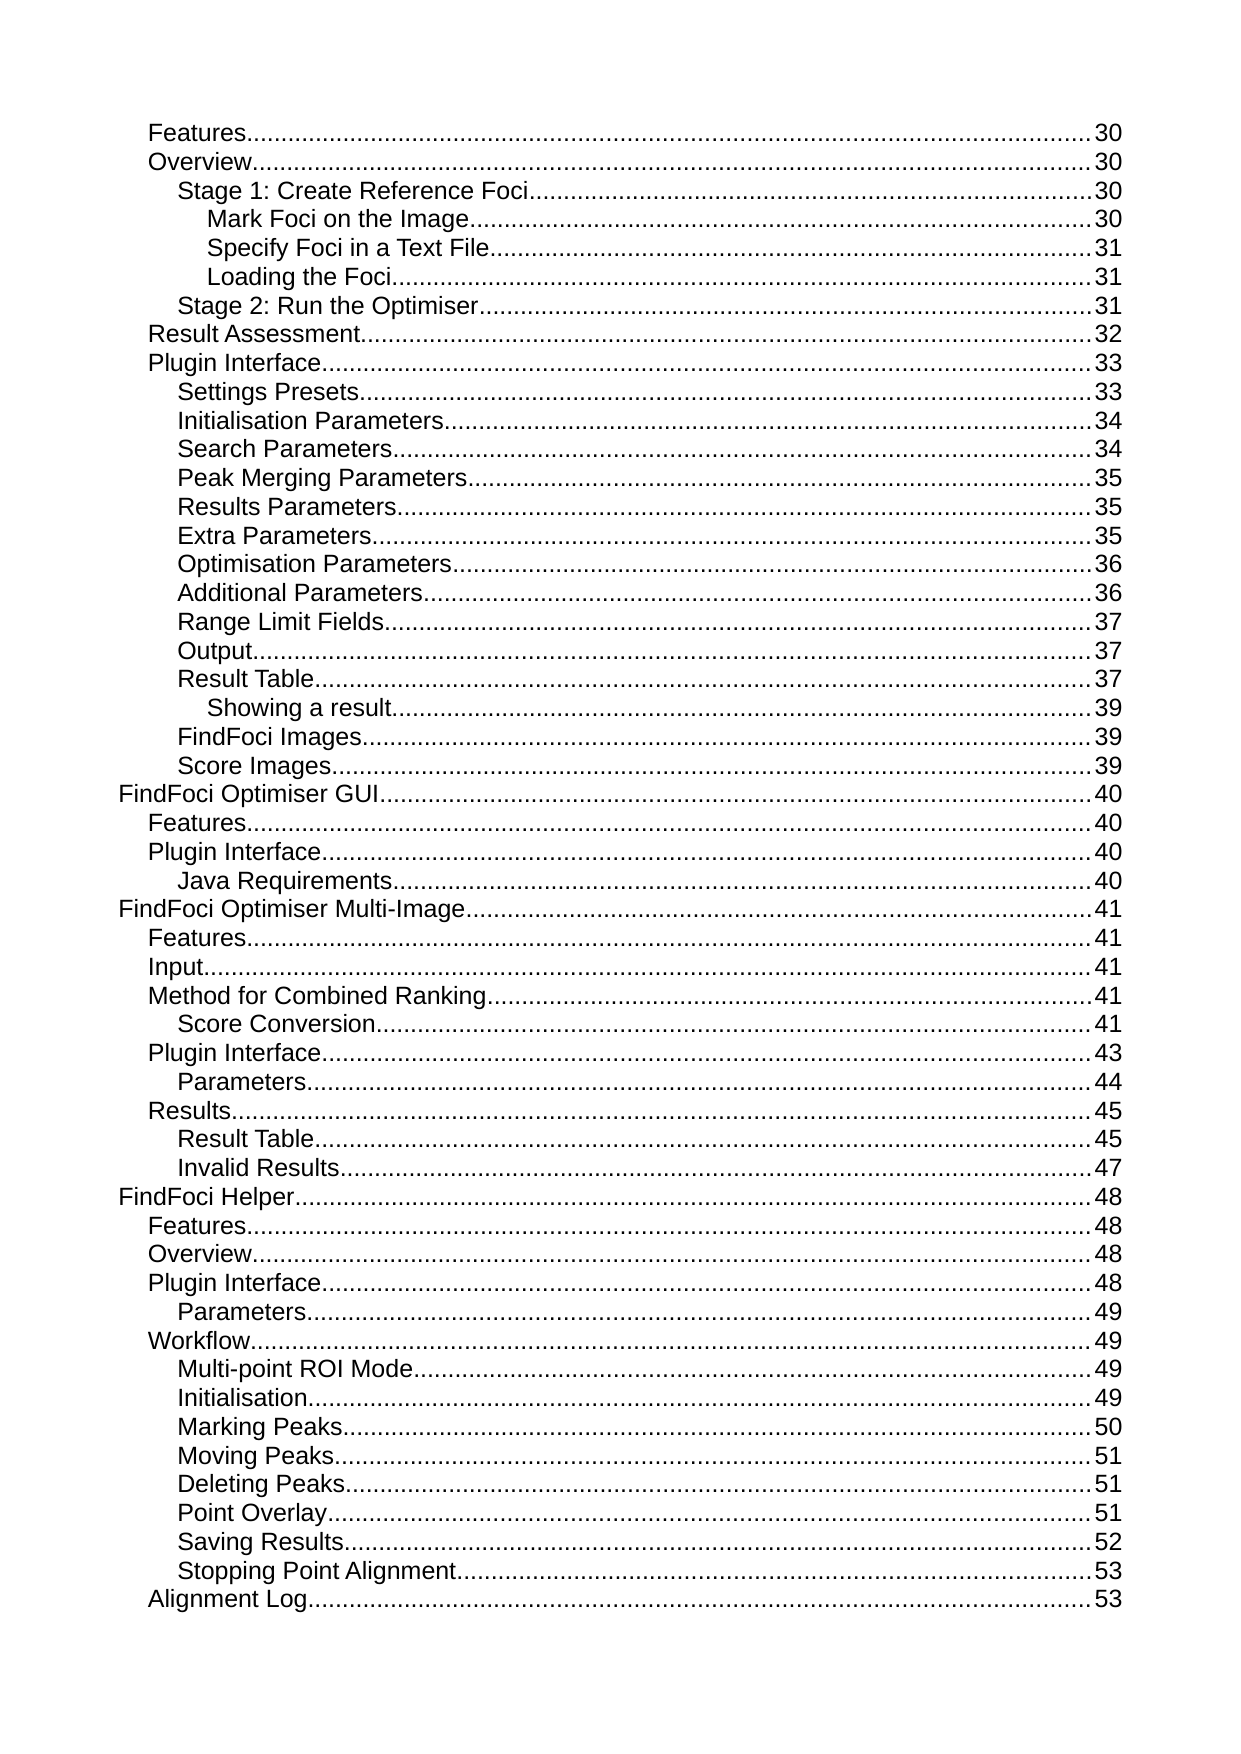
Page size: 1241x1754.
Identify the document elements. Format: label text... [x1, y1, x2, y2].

text FindFoci Optimiser Multi-Image 41 [118, 894, 1122, 923]
text Parameters 44 [177, 1067, 1122, 1096]
text Marking Peaks 50 [177, 1412, 1122, 1441]
text Java Requirements 40 [177, 866, 1122, 894]
text Plugin Interface 43 [148, 1038, 1122, 1067]
text Result Table 37 [177, 664, 1122, 693]
text Method for Combined Ranking 41 [148, 981, 1122, 1009]
text Moving Peaks 51 [177, 1441, 1122, 1469]
text Range Limit Fields 37 [177, 607, 1122, 636]
text Initialisation 49 [177, 1383, 1122, 1412]
text Showing a result 39 [207, 693, 1122, 722]
text Features 30 [148, 118, 1122, 147]
text Optimisation Parameters 36 [177, 549, 1122, 578]
text Point Overlay 51 [177, 1498, 1122, 1527]
text Deleting Peaks 51 [177, 1469, 1122, 1498]
text Plugin Interface 33 [148, 348, 1122, 377]
text Stage 1: Create Reference Foci 30 [177, 176, 1122, 204]
text Plugin Interface 48 [148, 1268, 1122, 1297]
text Results 45 [148, 1096, 1122, 1124]
text FindFoci Images 39 [177, 722, 1122, 751]
text FindFoci Optimiser GUI 40 [118, 779, 1122, 808]
text Features 40 [148, 808, 1122, 837]
text Specify Foci in a Text File 31 [207, 233, 1122, 262]
text Extra Parameters 35 [177, 521, 1122, 549]
text Multi-point ROI Mode 49 [177, 1354, 1122, 1383]
text Score Images 39 [177, 751, 1122, 779]
text Peak Merging Parameters 35 [177, 463, 1122, 492]
text Results Parameters 35 [177, 492, 1122, 521]
text Alignment Log 53 [148, 1584, 1122, 1613]
text Invalid Results 47 [177, 1153, 1122, 1182]
text Search Parameters 34 [177, 434, 1122, 463]
text Result Table 45 [177, 1124, 1122, 1153]
text Loading the Foci 31 [207, 262, 1122, 291]
text Overview 30 [148, 147, 1122, 176]
text Parameters 49 [177, 1297, 1122, 1326]
text Settings Presets 33 [177, 377, 1122, 406]
text Stopping Point Alignment 53 [177, 1556, 1122, 1584]
text Plugin Interface 40 [148, 837, 1122, 866]
text Additional Parameters 36 [177, 578, 1122, 607]
text Stage 2: Run the Optimiser 31 [177, 291, 1122, 319]
text Output 37 [177, 636, 1122, 664]
text Initialisation Parameters 34 [177, 406, 1122, 434]
text Features 48 [148, 1211, 1122, 1239]
text Result Assessment 32 [148, 319, 1122, 348]
text Saving Results 52 [177, 1527, 1122, 1556]
text Input 41 [148, 952, 1122, 981]
text Mark Foci on the Image 30 [207, 204, 1122, 233]
text Features 41 [148, 923, 1122, 952]
text Overview 48 [148, 1239, 1122, 1268]
text Workflow 49 [148, 1326, 1122, 1354]
text FindFoci Helper 48 [118, 1182, 1122, 1211]
text Score Conversion 41 [177, 1009, 1122, 1038]
